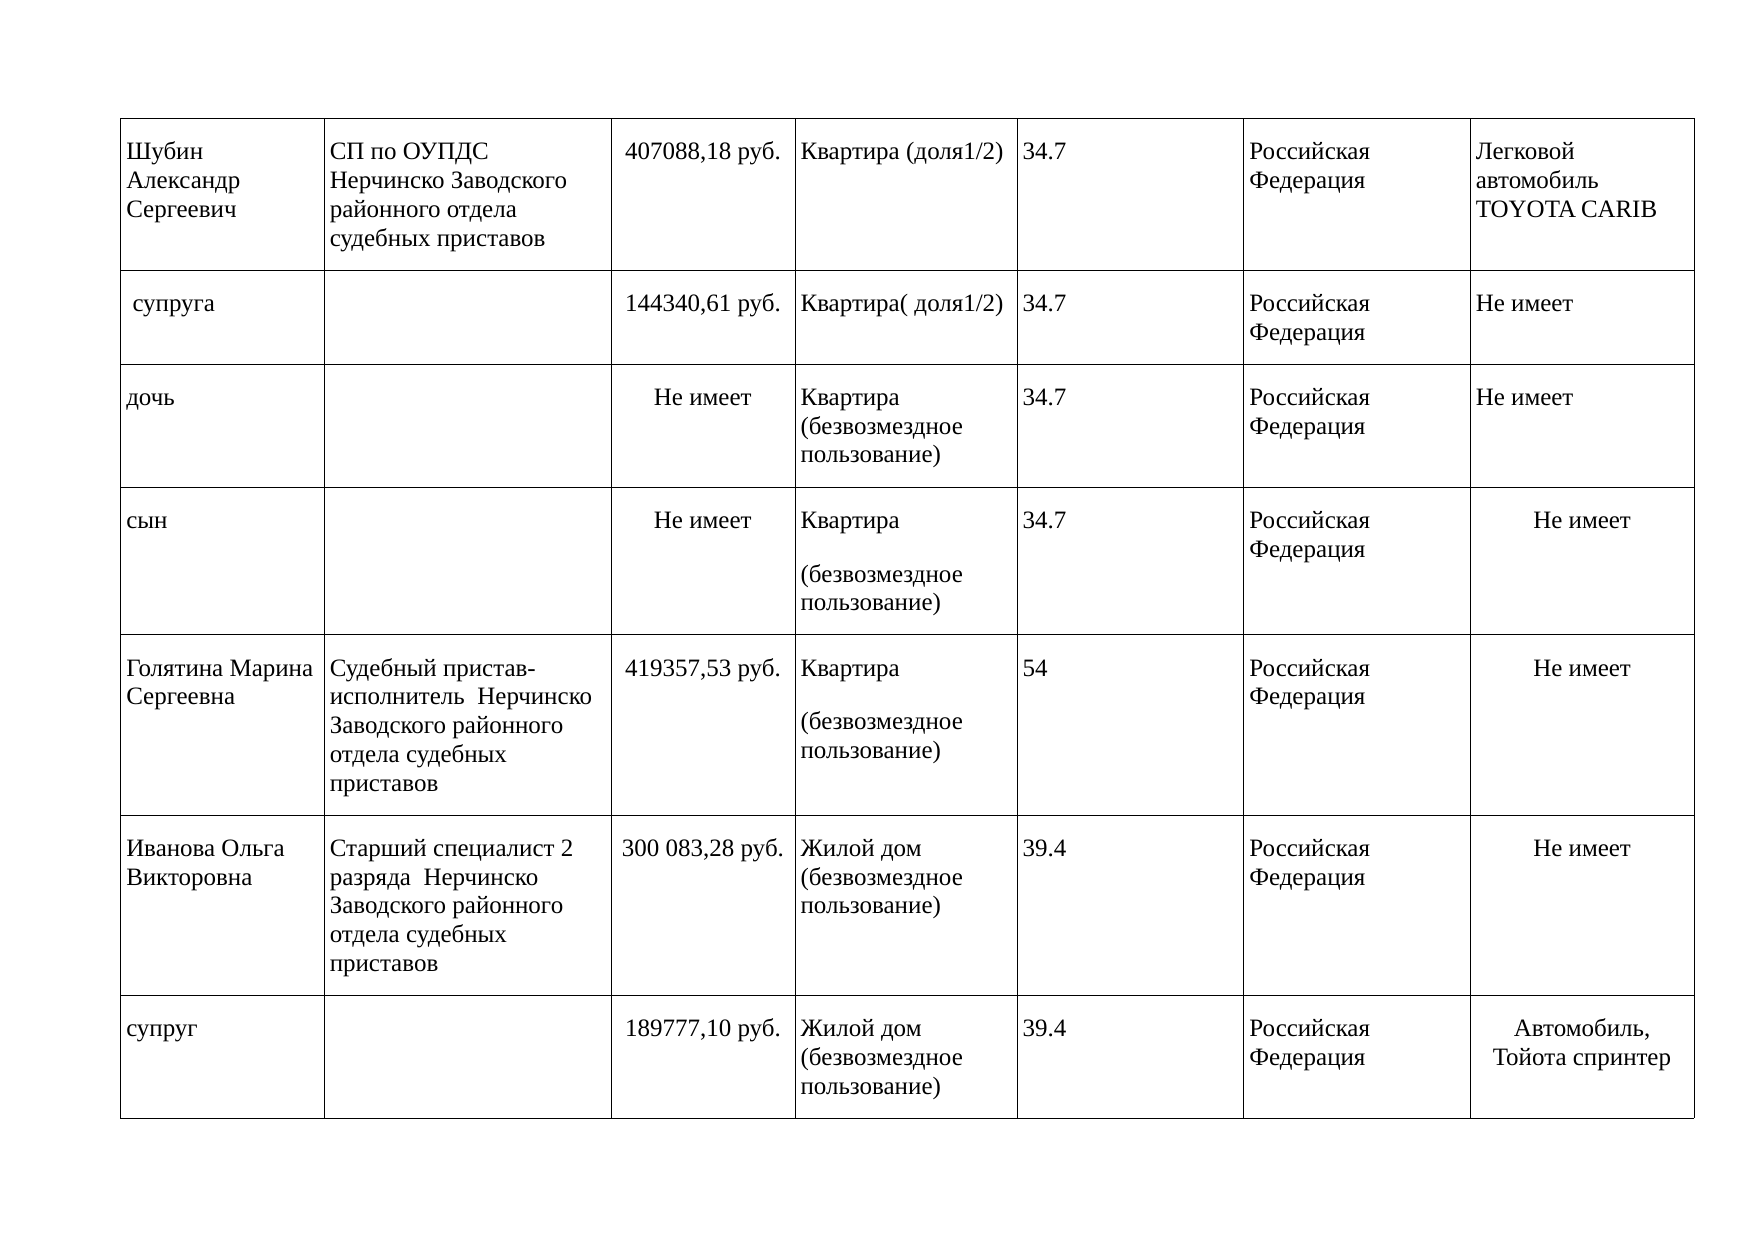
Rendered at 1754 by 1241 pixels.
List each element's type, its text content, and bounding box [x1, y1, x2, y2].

table_cell дочь [121, 365, 324, 487]
table_cell [325, 365, 611, 487]
table_cell Голятина Марина Сергеевна [121, 635, 324, 815]
table_cell 54 [1018, 635, 1243, 815]
table_cell Судебный пристав-исполнитель Нерчинско Заводского районного отдела судебных приставов [325, 635, 611, 815]
table_cell Шубин Александр Сергеевич [121, 119, 324, 270]
table_cell [325, 271, 611, 364]
table_cell Российская Федерация [1244, 488, 1470, 634]
table_cell супруга [121, 271, 324, 364]
table_cell Не имеет [1471, 488, 1694, 634]
table_cell Легковой автомобиль TOYOTA CARIB [1471, 119, 1694, 270]
table_cell 144340,61 руб. [612, 271, 795, 364]
table_cell Не имеет [1471, 816, 1694, 995]
table_cell Не имеет [612, 488, 795, 634]
table_cell Не имеет [612, 365, 795, 487]
table_cell 189777,10 руб. [612, 996, 795, 1118]
table_cell Квартира( доля1/2) [796, 271, 1017, 364]
table_cell 300 083,28 руб. [612, 816, 795, 995]
table_cell 34,7 [1018, 365, 1243, 487]
table_cell Жилой дом (безвозмездное пользование) [796, 816, 1017, 995]
table_cell Российская Федерация [1244, 996, 1470, 1118]
table_cell Российская Федерация [1244, 816, 1470, 995]
table_cell СП по ОУПДС Нерчинско Заводского районного отдела судебных приставов [325, 119, 611, 270]
table_cell сын [121, 488, 324, 634]
table_cell Иванова Ольга Викторовна [121, 816, 324, 995]
table_cell Не имеет [1471, 365, 1694, 487]
table_cell [325, 488, 611, 634]
table_cell 39.4 [1018, 996, 1243, 1118]
table_cell Российская Федерация [1244, 119, 1470, 270]
table_cell 34,7 [1018, 119, 1243, 270]
table_cell Автомобиль, Тойота спринтер [1471, 996, 1694, 1118]
table_cell 34,7 [1018, 271, 1243, 364]
table_cell Старший специалист 2 разряда Нерчинско Заводского районного отдела судебных приставов [325, 816, 611, 995]
table_cell Квартира (безвозмездное пользование) [796, 488, 1017, 634]
table_cell [325, 996, 611, 1118]
table_cell Российская Федерация [1244, 365, 1470, 487]
table_cell Российская Федерация [1244, 635, 1470, 815]
table_cell Российская Федерация [1244, 271, 1470, 364]
table_cell 39.4 [1018, 816, 1243, 995]
table_cell Квартира (безвозмездное пользование) [796, 365, 1017, 487]
table_cell супруг [121, 996, 324, 1118]
table_cell Не имеет [1471, 635, 1694, 815]
table_cell Квартира (доля1/2) [796, 119, 1017, 270]
table_cell 407088,18 руб. [612, 119, 795, 270]
table_cell Не имеет [1471, 271, 1694, 364]
table_cell 419357,53 руб. [612, 635, 795, 815]
table_cell 34,7 [1018, 488, 1243, 634]
table_cell Жилой дом (безвозмездное пользование) [796, 996, 1017, 1118]
table_cell Квартира (безвозмездное пользование) [796, 635, 1017, 815]
